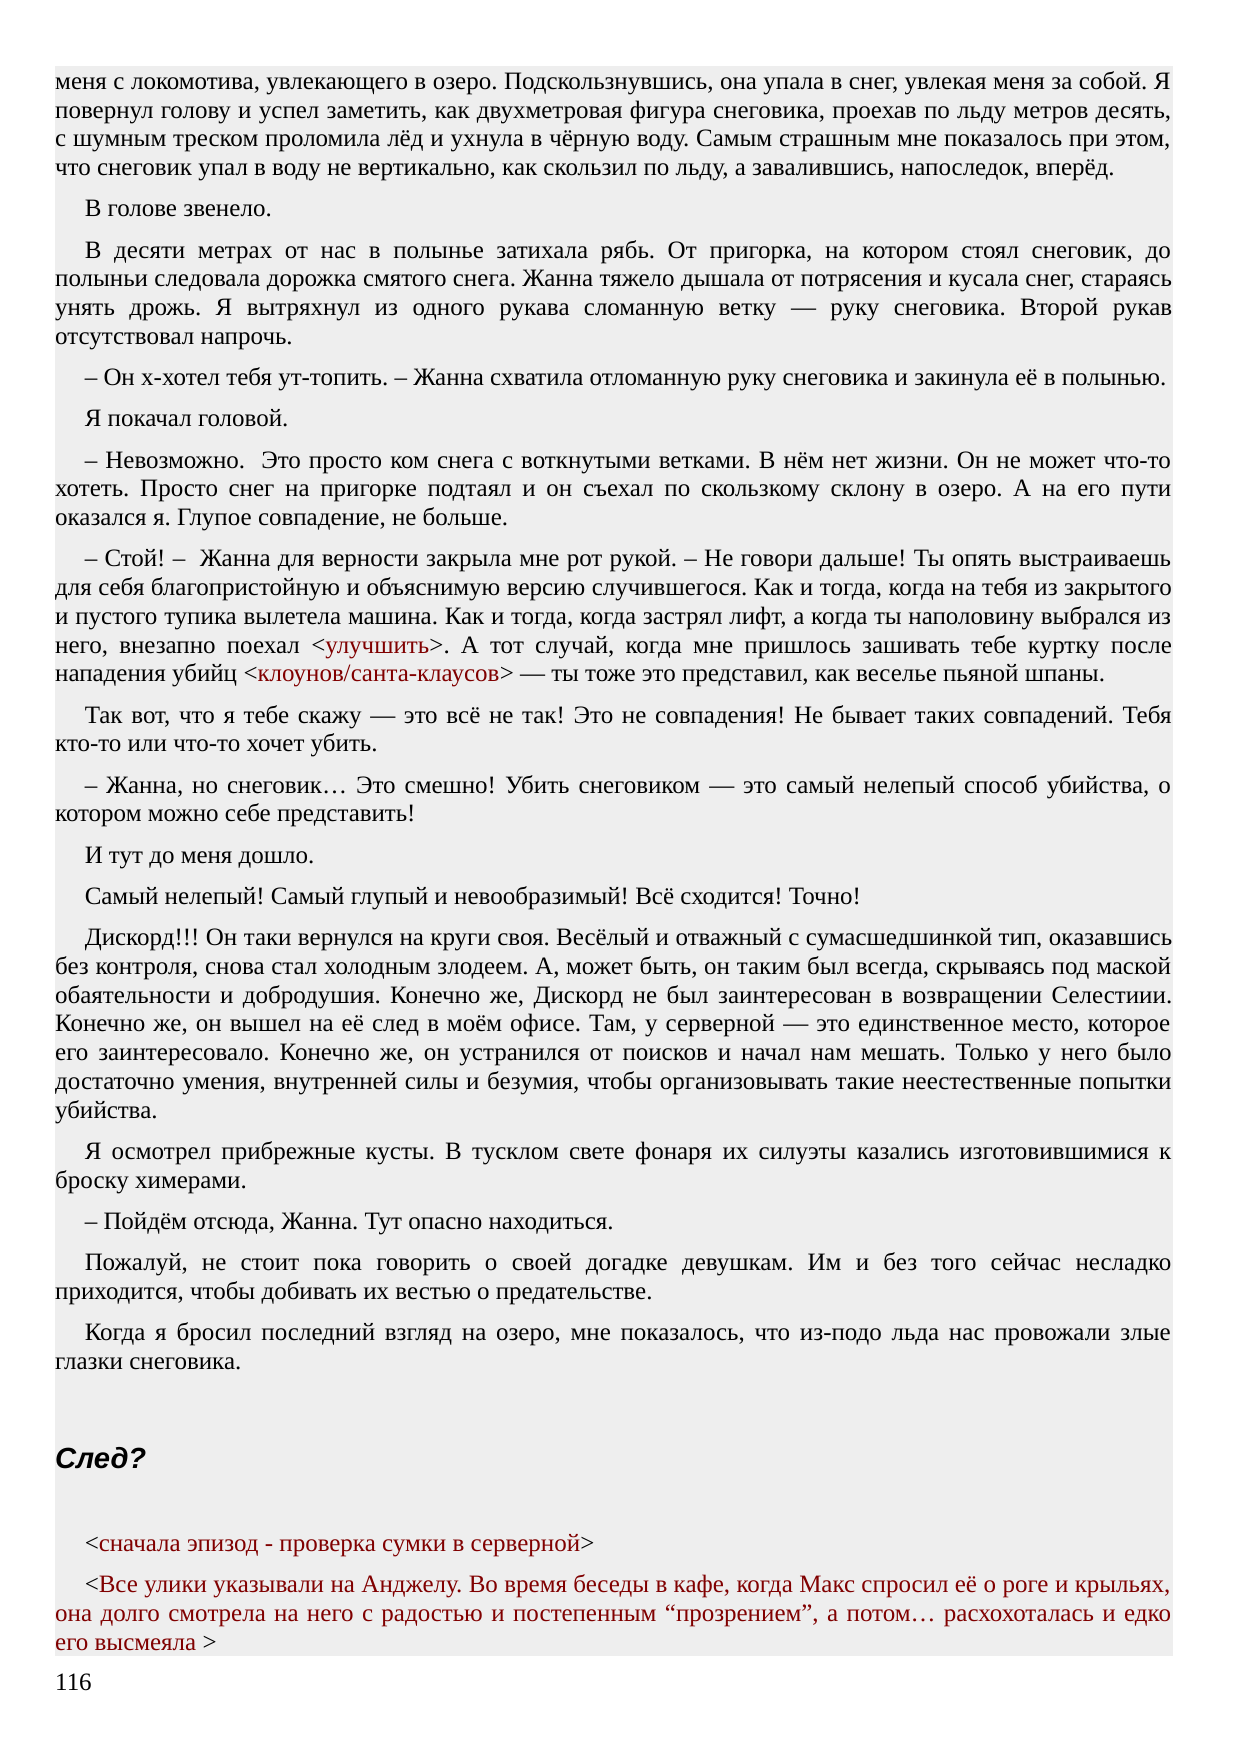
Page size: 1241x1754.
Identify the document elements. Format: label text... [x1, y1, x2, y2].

text – Он х-хотел тебя ут-топить. – Жанна схватила отломанную руку снеговика и закинула её в полынью. [55, 362, 1173, 391]
text В десяти метрах от нас в полынье затихала рябь. От пригорка, на котором стоял снеговик, до полыньи следовала дорожка смятого снега. Жанна тяжело дышала от потрясения и кусала снег, стараясь унять дрожь. Я вытряхнул из одного рукава сломанную ветку — руку снеговика. Второй рукав отсутствовал напрочь. [55, 235, 1173, 350]
text – Невозможно. Это просто ком снега с воткнутыми ветками. В нём нет жизни. Он не может что-то хотеть. Просто снег на пригорке подтаял и он съехал по скользкому склону в озеро. А на его пути оказался я. Глупое совпадение, не больше. [55, 445, 1173, 531]
subtitle След? [55, 1441, 1173, 1474]
text Дискорд!!! Он таки вернулся на круги своя. Весёлый и отважный с сумасшедшинкой тип, оказавшись без контроля, снова стал холодным злодеем. А, может быть, он таким был всегда, скрываясь под маской обаятельности и добродушия. Конечно же, Дискорд не был заинтересован в возвращении Селестиии. Конечно же, он вышел на её след в моём офисе. Там, у серверной — это единственное место, которое его заинтересовало. Конечно же, он устранился от поисков и начал нам мешать. Только у него было достаточно умения, внутренней силы и безумия, чтобы организовывать такие неестественные попытки убийства. [55, 922, 1173, 1123]
text – Стой! – Жанна для верности закрыла мне рот рукой. – Не говори дальше! Ты опять выстраиваешь для себя благопристойную и объяснимую версию случившегося. Как и тогда, когда на тебя из закрытого и пустого тупика вылетела машина. Как и тогда, когда застрял лифт, а когда ты наполовину выбрался из него, внезапно поехал <улучшить>. А тот случай, когда мне пришлось зашивать тебе куртку после нападения убийц <клоунов/санта-клаусов> — ты тоже это представил, как веселье пьяной шпаны. [55, 543, 1173, 687]
text – Жанна, но снеговик… Это смешно! Убить снеговиком — это самый нелепый способ убийства, о котором можно себе представить! [55, 770, 1173, 827]
text меня с локомотива, увлекающего в озеро. Подскользнувшись, она упала в снег, увлекая меня за собой. Я повернул голову и успел заметить, как двухметровая фигура снеговика, проехав по льду метров десять, с шумным треском проломила лёд и ухнула в чёрную воду. Самым страшным мне показалось при этом, что снеговик упал в воду не вертикально, как скользил по льду, а завалившись, напоследок, вперёд. [55, 66, 1173, 181]
text <Все улики указывали на Анджелу. Во время беседы в кафе, когда Макс спросил её о роге и крыльях, она долго смотрела на него с радостью и постепенным “прозрением”, а потом… расхохоталась и едко его высмеяла > [55, 1569, 1173, 1656]
text <сначала эпизод - проверка сумки в серверной> [55, 1528, 1173, 1557]
text Когда я бросил последний взгляд на озеро, мне показалось, что из-подо льда нас провожали злые глазки снеговика. [55, 1317, 1173, 1375]
text Я осмотрел прибрежные кусты. В тусклом свете фонаря их силуэты казались изготовившимися к броску химерами. [55, 1136, 1173, 1193]
text – Пойдём отсюда, Жанна. Тут опасно находиться. [55, 1206, 1173, 1235]
text Так вот, что я тебе скажу — это всё не так! Это не совпадения! Не бывает таких совпадений. Тебя кто-то или что-то хочет убить. [55, 700, 1173, 757]
text В голове звенело. [55, 193, 1173, 222]
text Самый нелепый! Самый глупый и невообразимый! Всё сходится! Точно! [55, 881, 1173, 910]
text И тут до меня дошло. [55, 840, 1173, 868]
text Пожалуй, не стоит пока говорить о своей догадке девушкам. Им и без того сейчас несладко приходится, чтобы добивать их вестью о предательстве. [55, 1247, 1173, 1305]
text Я покачал головой. [55, 403, 1173, 432]
